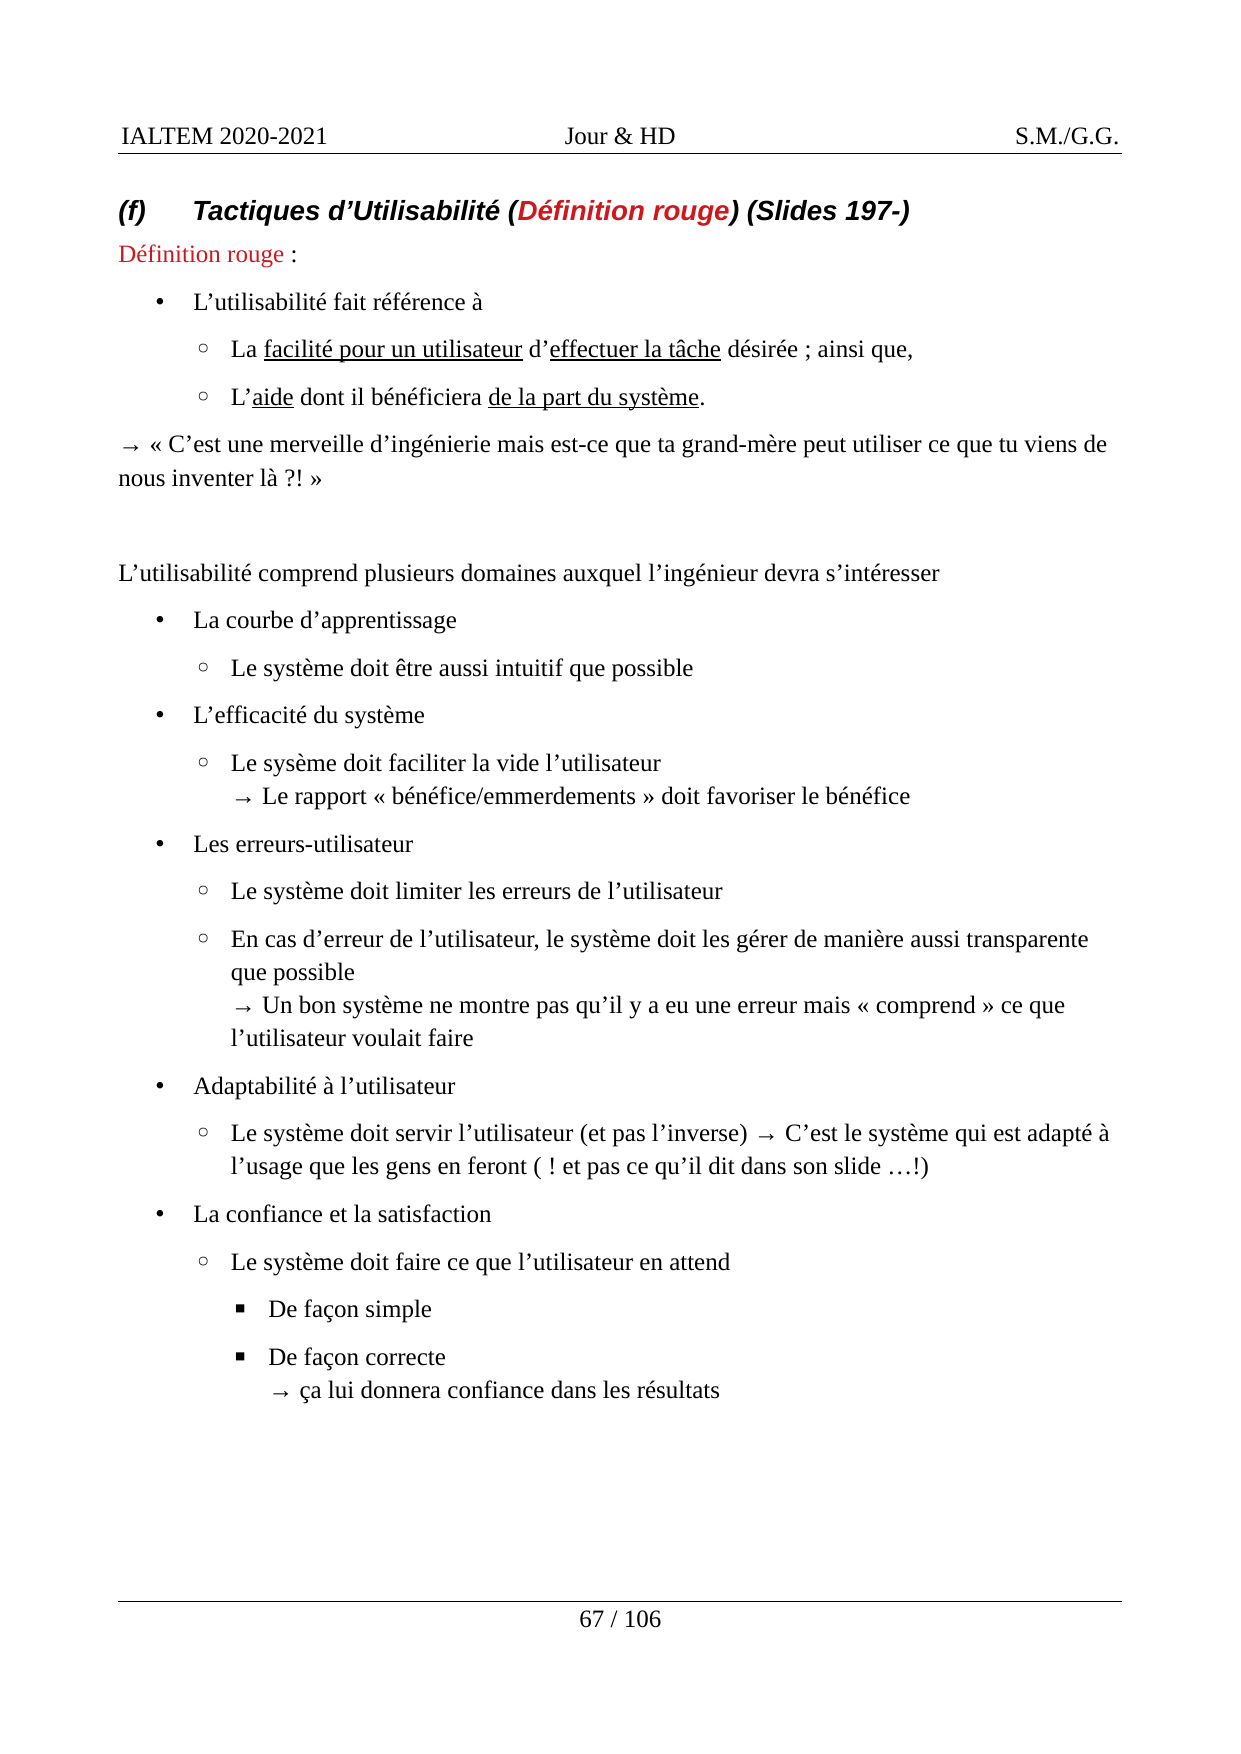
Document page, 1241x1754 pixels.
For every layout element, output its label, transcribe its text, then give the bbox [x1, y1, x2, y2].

list Le sysème doit faciliter la vide l’utilisateur → Le rapport « bénéfice/emmerdements » doit favoriser le bénéfice [193, 748, 1122, 810]
text L’utilisabilité comprend plusieurs domaines auxquel l’ingénieur devra s’intéresser [118, 558, 1122, 587]
text Définition rouge : [118, 239, 1122, 268]
list La courbe d’apprentissage [156, 605, 1122, 634]
list Adaptabilité à l’utilisateur [156, 1071, 1122, 1099]
list Le système doit limiter les erreurs de l’utilisateur [193, 876, 1122, 905]
list L’aide dont il bénéficiera de la part du système. [193, 382, 1122, 411]
list De façon correcte → ça lui donnera confiance dans les résultats [231, 1342, 1122, 1403]
list La facilité pour un utilisateur d’effectuer la tâche désirée ; ainsi que, [193, 334, 1122, 363]
list Le système doit servir l’utilisateur (et pas l’inverse) → C’est le système qui est adapté à l’usage que les gens en feront ( ! et pas ce qu’il dit dans son slide …!) [193, 1118, 1122, 1180]
list En cas d’erreur de l’utilisateur, le système doit les gérer de manière aussi transparente que possible → Un bon système ne montre pas qu’il y a eu une erreur mais « comprend » ce que l’utilisateur voulait faire [193, 924, 1122, 1052]
subtitle Tactiques d’Utilisabilité (Définition rouge) (Slides 197-) [118, 195, 1122, 227]
list L’utilisabilité fait référence à [156, 287, 1122, 316]
list Le système doit faire ce que l’utilisateur en attend [193, 1247, 1122, 1275]
list Les erreurs-utilisateur [156, 829, 1122, 858]
text → « C’est une merveille d’ingénierie mais est-ce que ta grand-mère peut utiliser ce que tu viens de nous inventer là ?! » [118, 429, 1122, 491]
list L’efficacité du système [156, 701, 1122, 729]
list La confiance et la satisfaction [156, 1199, 1122, 1228]
list De façon simple [231, 1294, 1122, 1323]
list Le système doit être aussi intuitif que possible [193, 653, 1122, 682]
